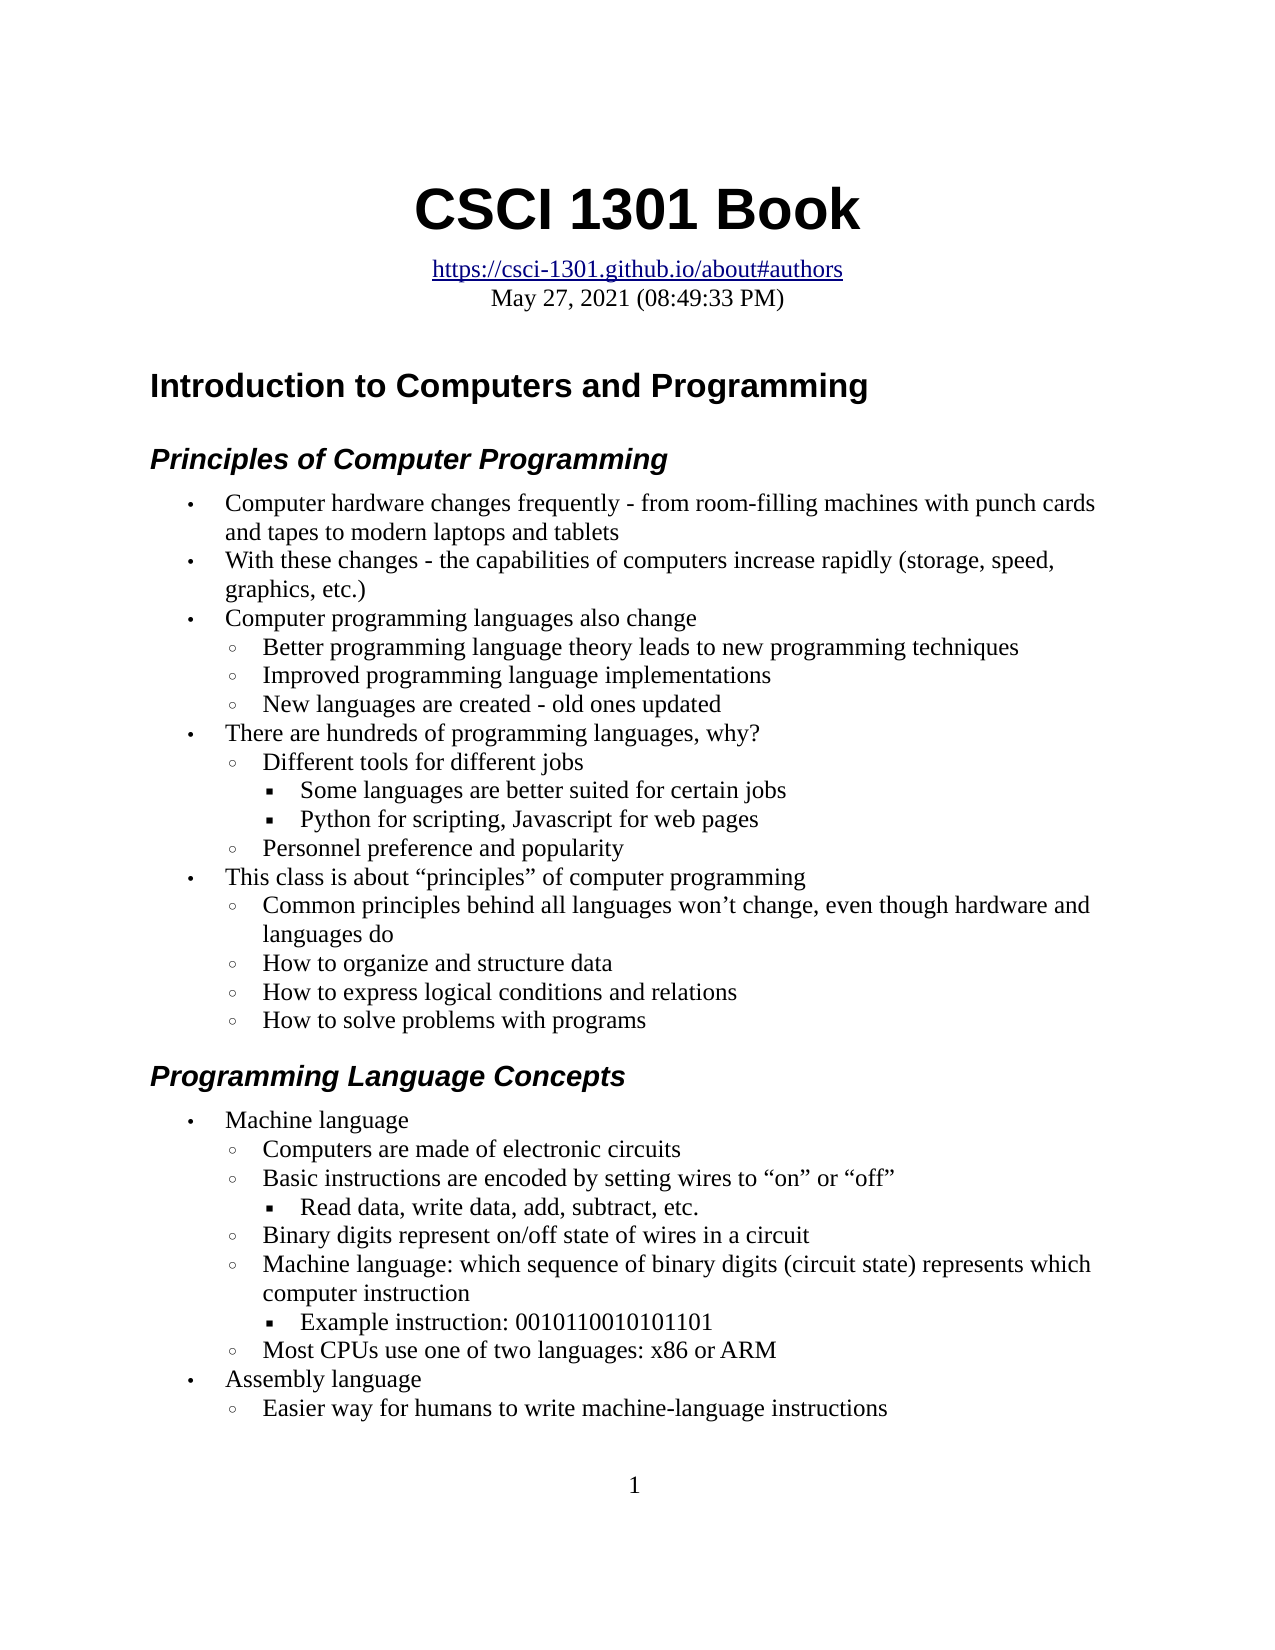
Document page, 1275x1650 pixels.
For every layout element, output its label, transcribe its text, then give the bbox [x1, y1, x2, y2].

list Computer programming languages also change [187, 603, 1125, 632]
list New languages are created - old ones updated [225, 689, 1125, 718]
list Personnel preference and popularity [225, 833, 1125, 862]
title CSCI 1301 Book [150, 175, 1125, 242]
list Binary digits represent on/off state of wires in a circuit [225, 1220, 1125, 1249]
list Common principles behind all languages won’t change, even though hardware and languages do [225, 891, 1125, 948]
text https://csci-1301.github.io/about#authors [150, 254, 1125, 283]
list Computer hardware changes frequently - from room-filling machines with punch cards and tapes to modern laptops and tablets [187, 488, 1125, 546]
list Basic instructions are encoded by setting wires to “on” or “off” [225, 1163, 1125, 1192]
list Machine language [187, 1105, 1125, 1134]
list How to express logical conditions and relations [225, 977, 1125, 1006]
list Better programming language theory leads to new programming techniques [225, 632, 1125, 661]
list How to solve problems with programs [225, 1006, 1125, 1034]
list Improved programming language implementations [225, 661, 1125, 689]
list Some languages are better suited for certain jobs [262, 776, 1125, 804]
list Example instruction: 0010110010101101 [262, 1307, 1125, 1335]
list Machine language: which sequence of binary digits (circuit state) represents which computer instruction [225, 1249, 1125, 1307]
list Computers are made of electronic circuits [225, 1134, 1125, 1163]
list This class is about “principles” of computer programming [187, 862, 1125, 891]
subtitle Principles of Computer Programming [150, 442, 1125, 476]
list Different tools for different jobs [225, 747, 1125, 776]
list Easier way for humans to write machine-language instructions [225, 1393, 1125, 1422]
list Python for scripting, Javascript for web pages [262, 804, 1125, 833]
list With these changes - the capabilities of computers increase rapidly (storage, speed, graphics, etc.) [187, 546, 1125, 603]
subtitle Programming Language Concepts [150, 1059, 1125, 1093]
subtitle Introduction to Computers and Programming [150, 366, 1125, 404]
list There are hundreds of programming languages, why? [187, 718, 1125, 747]
list How to organize and structure data [225, 948, 1125, 977]
list Read data, write data, add, subtract, etc. [262, 1192, 1125, 1220]
text May 27, 2021 (08:49:33 PM) [150, 283, 1125, 312]
list Most CPUs use one of two languages: x86 or ARM [225, 1335, 1125, 1364]
list Assembly language [187, 1364, 1125, 1393]
